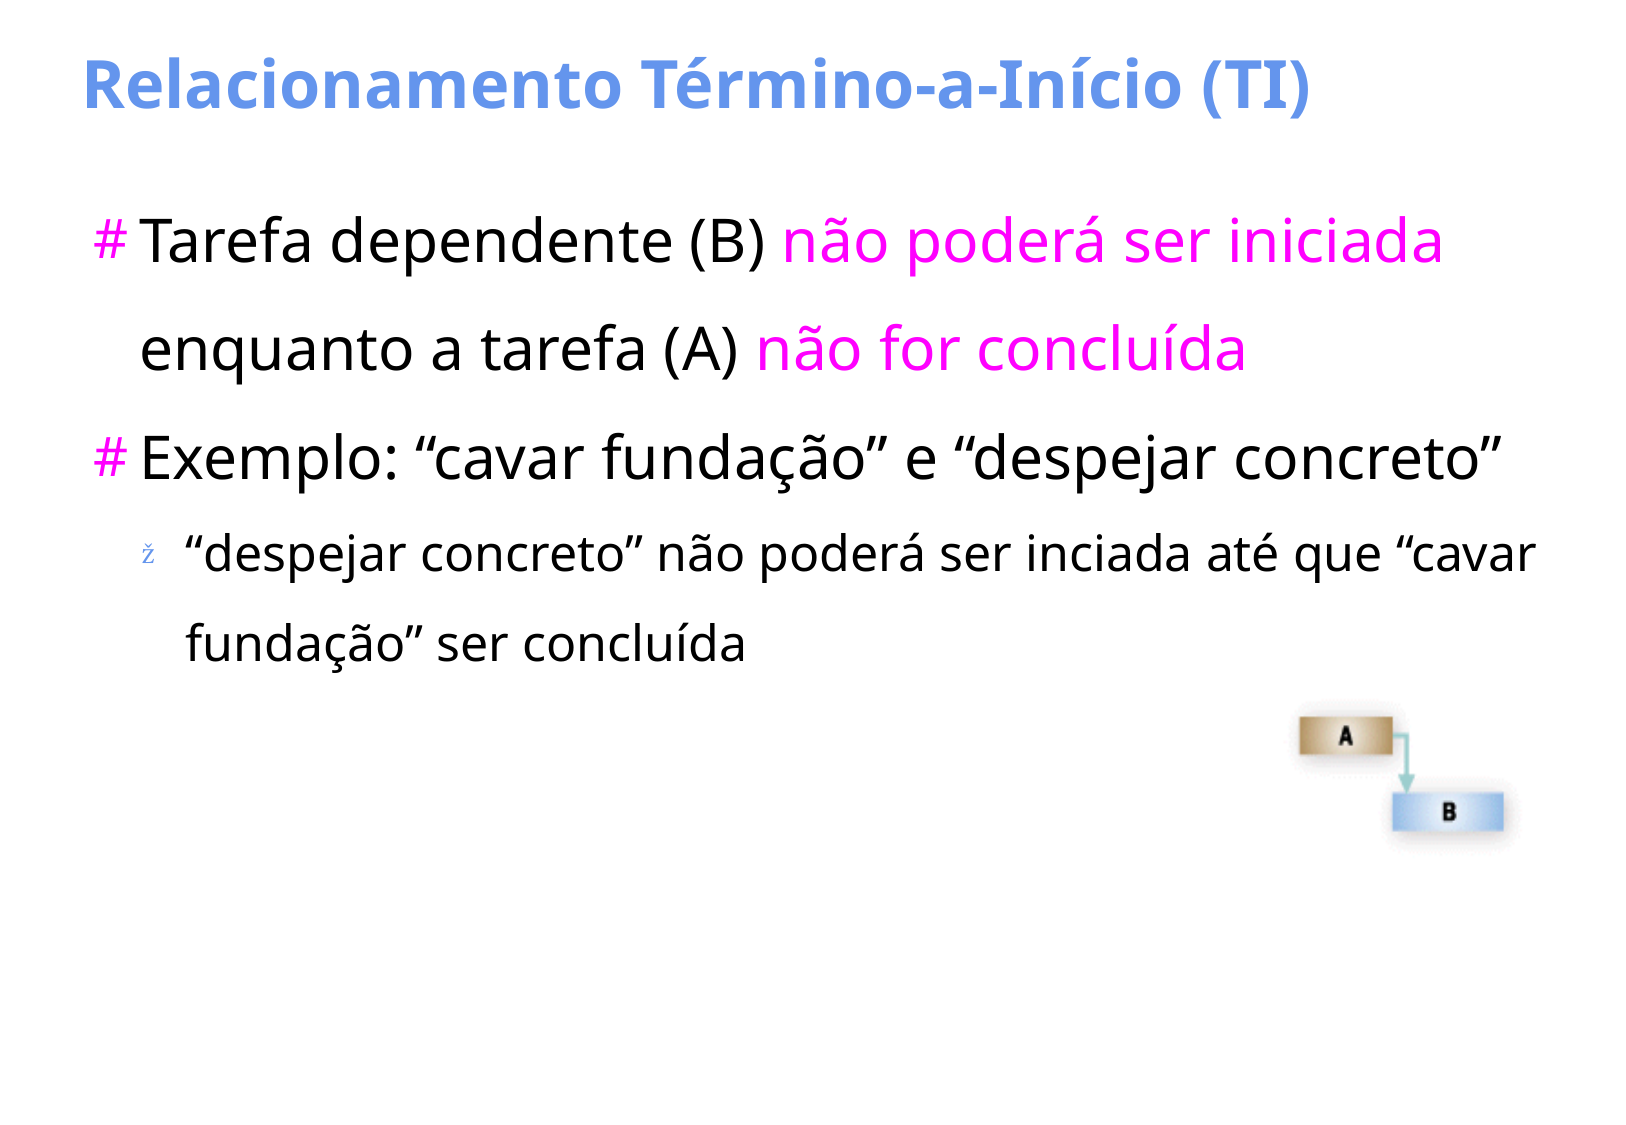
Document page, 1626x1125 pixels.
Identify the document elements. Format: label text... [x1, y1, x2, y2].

title Relacionamento Término-a-Início (TI) [81, 41, 1544, 122]
list Tarefa dependente (B) não poderá ser iniciada enquanto a tarefa (A) não for concluída Exemplo: “cavar fundação” e “despejar concreto” “despejar concreto” não poderá ser inciada até que “cavar fundação” ser concluída [81, 165, 1544, 1016]
